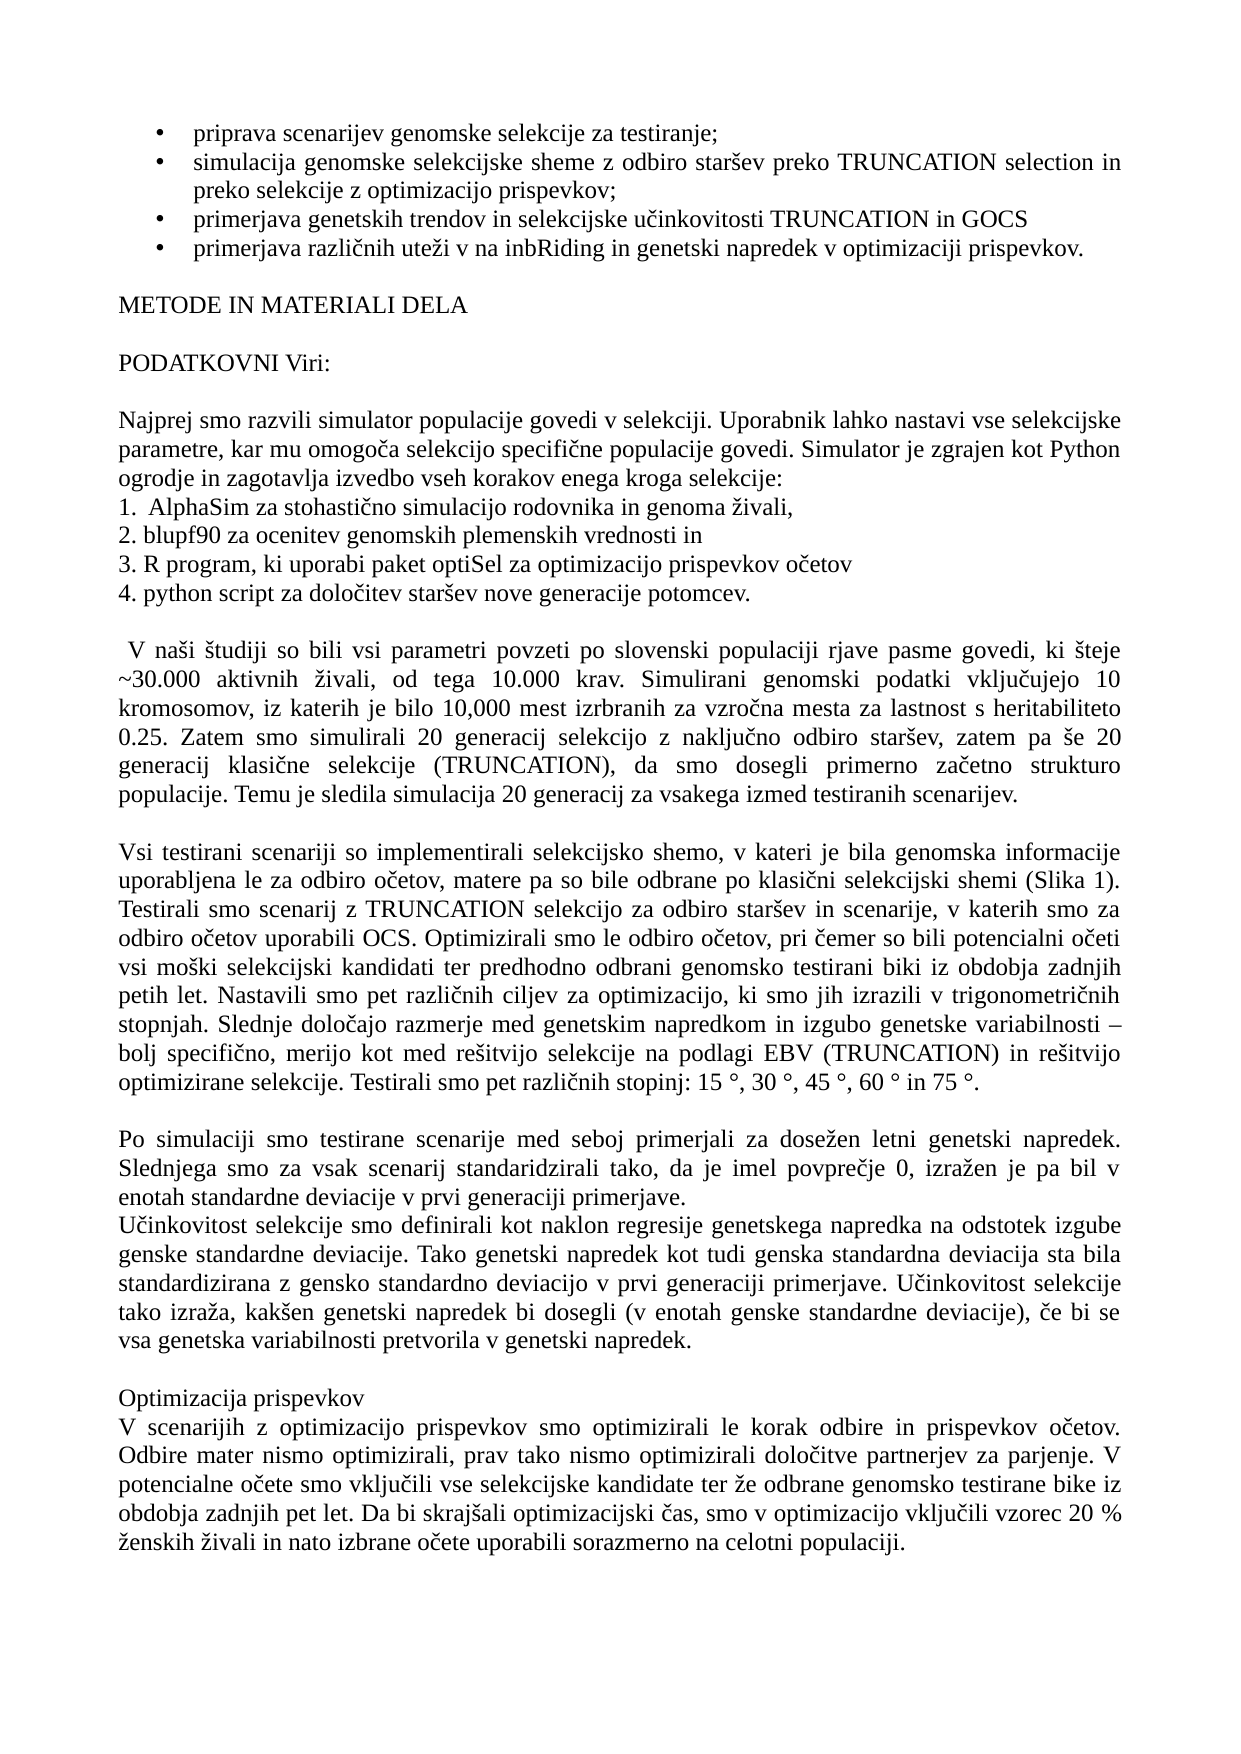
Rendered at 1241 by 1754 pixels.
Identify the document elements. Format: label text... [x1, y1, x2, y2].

text 1. AlphaSim za stohastično simulacijo rodovnika in genoma živali, [118, 492, 1122, 521]
text V scenarijih z optimizacijo prispevkov smo optimizirali le korak odbire in prispevkov očetov. Odbire mater nismo optimizirali, prav tako nismo optimizirali določitve partnerjev za parjenje. V potencialne očete smo vključili vse selekcijske kandidate ter že odbrane genomsko testirane bike iz obdobja zadnjih pet let. Da bi skrajšali optimizacijski čas, smo v optimizacijo vključili vzorec 20 % ženskih živali in nato izbrane očete uporabili sorazmerno na celotni populaciji. [118, 1412, 1122, 1556]
text Učinkovitost selekcije smo definirali kot naklon regresije genetskega napredka na odstotek izgube genske standardne deviacije. Tako genetski napredek kot tudi genska standardna deviacija sta bila standardizirana z gensko standardno deviacijo v prvi generaciji primerjave. Učinkovitost selekcije tako izraža, kakšen genetski napredek bi dosegli (v enotah genske standardne deviacije), če bi se vsa genetska variabilnosti pretvorila v genetski napredek. [118, 1211, 1122, 1354]
text 3. R program, ki uporabi paket optiSel za optimizacijo prispevkov očetov [118, 549, 1122, 578]
text Najprej smo razvili simulator populacije govedi v selekciji. Uporabnik lahko nastavi vse selekcijske parametre, kar mu omogoča selekcijo specifične populacije govedi. Simulator je zgrajen kot Python ogrodje in zagotavlja izvedbo vseh korakov enega kroga selekcije: [118, 406, 1122, 492]
text V naši študiji so bili vsi parametri povzeti po slovenski populaciji rjave pasme govedi, ki šteje ~30.000 aktivnih živali, od tega 10.000 krav. Simulirani genomski podatki vključujejo 10 kromosomov, iz katerih je bilo 10,000 mest izrbranih za vzročna mesta za lastnost s heritabiliteto 0.25. Zatem smo simulirali 20 generacij selekcijo z naključno odbiro staršev, zatem pa še 20 generacij klasične selekcije (TRUNCATION), da smo dosegli primerno začetno strukturo populacije. Temu je sledila simulacija 20 generacij za vsakega izmed testiranih scenarijev. [118, 636, 1122, 808]
list priprava scenarijev genomske selekcije za testiranje; [156, 118, 1122, 147]
list simulacija genomske selekcijske sheme z odbiro staršev preko TRUNCATION selection in preko selekcije z optimizacijo prispevkov; [156, 147, 1122, 204]
text Po simulaciji smo testirane scenarije med seboj primerjali za dosežen letni genetski napredek. Slednjega smo za vsak scenarij standaridzirali tako, da je imel povprečje 0, izražen je pa bil v enotah standardne deviacije v prvi generaciji primerjave. [118, 1124, 1122, 1211]
list primerjava genetskih trendov in selekcijske učinkovitosti TRUNCATION in GOCS [156, 204, 1122, 233]
text METODE IN MATERIALI DELA [118, 291, 1122, 319]
text 2. blupf90 za ocenitev genomskih plemenskih vrednosti in [118, 521, 1122, 549]
text PODATKOVNI Viri: [118, 348, 1122, 377]
list primerjava različnih uteži v na inbRiding in genetski napredek v optimizaciji prispevkov. [156, 233, 1122, 262]
text 4. python script za določitev staršev nove generacije potomcev. [118, 578, 1122, 607]
text Vsi testirani scenariji so implementirali selekcijsko shemo, v kateri je bila genomska informacije uporabljena le za odbiro očetov, matere pa so bile odbrane po klasični selekcijski shemi (Slika 1). Testirali smo scenarij z TRUNCATION selekcijo za odbiro staršev in scenarije, v katerih smo za odbiro očetov uporabili OCS. Optimizirali smo le odbiro očetov, pri čemer so bili potencialni očeti vsi moški selekcijski kandidati ter predhodno odbrani genomsko testirani biki iz obdobja zadnjih petih let. Nastavili smo pet različnih ciljev za optimizacijo, ki smo jih izrazili v trigonometričnih stopnjah. Slednje določajo razmerje med genetskim napredkom in izgubo genetske variabilnosti – bolj specifično, merijo kot med rešitvijo selekcije na podlagi EBV (TRUNCATION) in rešitvijo optimizirane selekcije. Testirali smo pet različnih stopinj: 15 °, 30 °, 45 °, 60 ° in 75 °. [118, 837, 1122, 1096]
text Optimizacija prispevkov [118, 1383, 1122, 1412]
